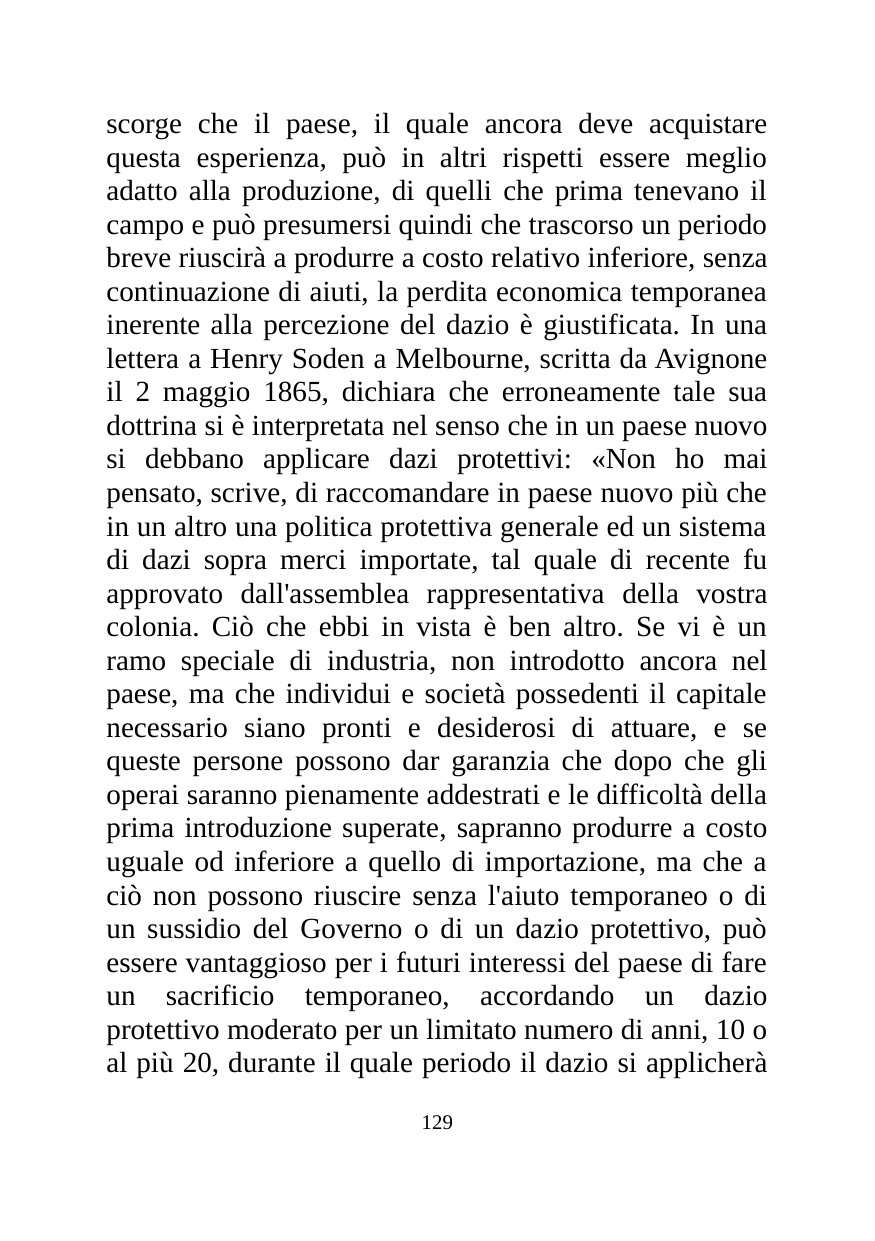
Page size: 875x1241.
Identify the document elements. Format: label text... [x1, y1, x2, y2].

text scorge che il paese, il quale ancora deve acquistare questa esperienza, può in altri rispetti essere meglio adatto alla produzione, di quelli che prima tenevano il campo e può presumersi quindi che trascorso un periodo breve riuscirà a produrre a costo relativo inferiore, senza continuazione di aiuti, la perdita economica temporanea inerente alla percezione del dazio è giustificata. In una lettera a Henry Soden a Melbourne, scritta da Avignone il 2 maggio 1865, dichiara che erroneamente tale sua dottrina si è interpretata nel senso che in un paese nuovo si debbano applicare dazi protettivi: «Non ho mai pensato, scrive, di raccomandare in paese nuovo più che in un altro una politica protettiva generale ed un sistema di dazi sopra merci importate, tal quale di recente fu approvato dall'assemblea rappresentativa della vostra colonia. Ciò che ebbi in vista è ben altro. Se vi è un ramo speciale di industria, non introdotto ancora nel paese, ma che individui e società possedenti il capitale necessario siano pronti e desiderosi di attuare, e se queste persone possono dar garanzia che dopo che gli operai saranno pienamente addestrati e le difficoltà della prima introduzione superate, sapranno produrre a costo uguale od inferiore a quello di importazione, ma che a ciò non possono riuscire senza l'aiuto temporaneo o di un sussidio del Governo o di un dazio protettivo, può essere vantaggioso per i futuri interessi del paese di fare un sacrificio temporaneo, accordando un dazio protettivo moderato per un limitato numero di anni, 10 o al più 20, durante il quale periodo il dazio si applicherà [106, 106, 768, 1079]
